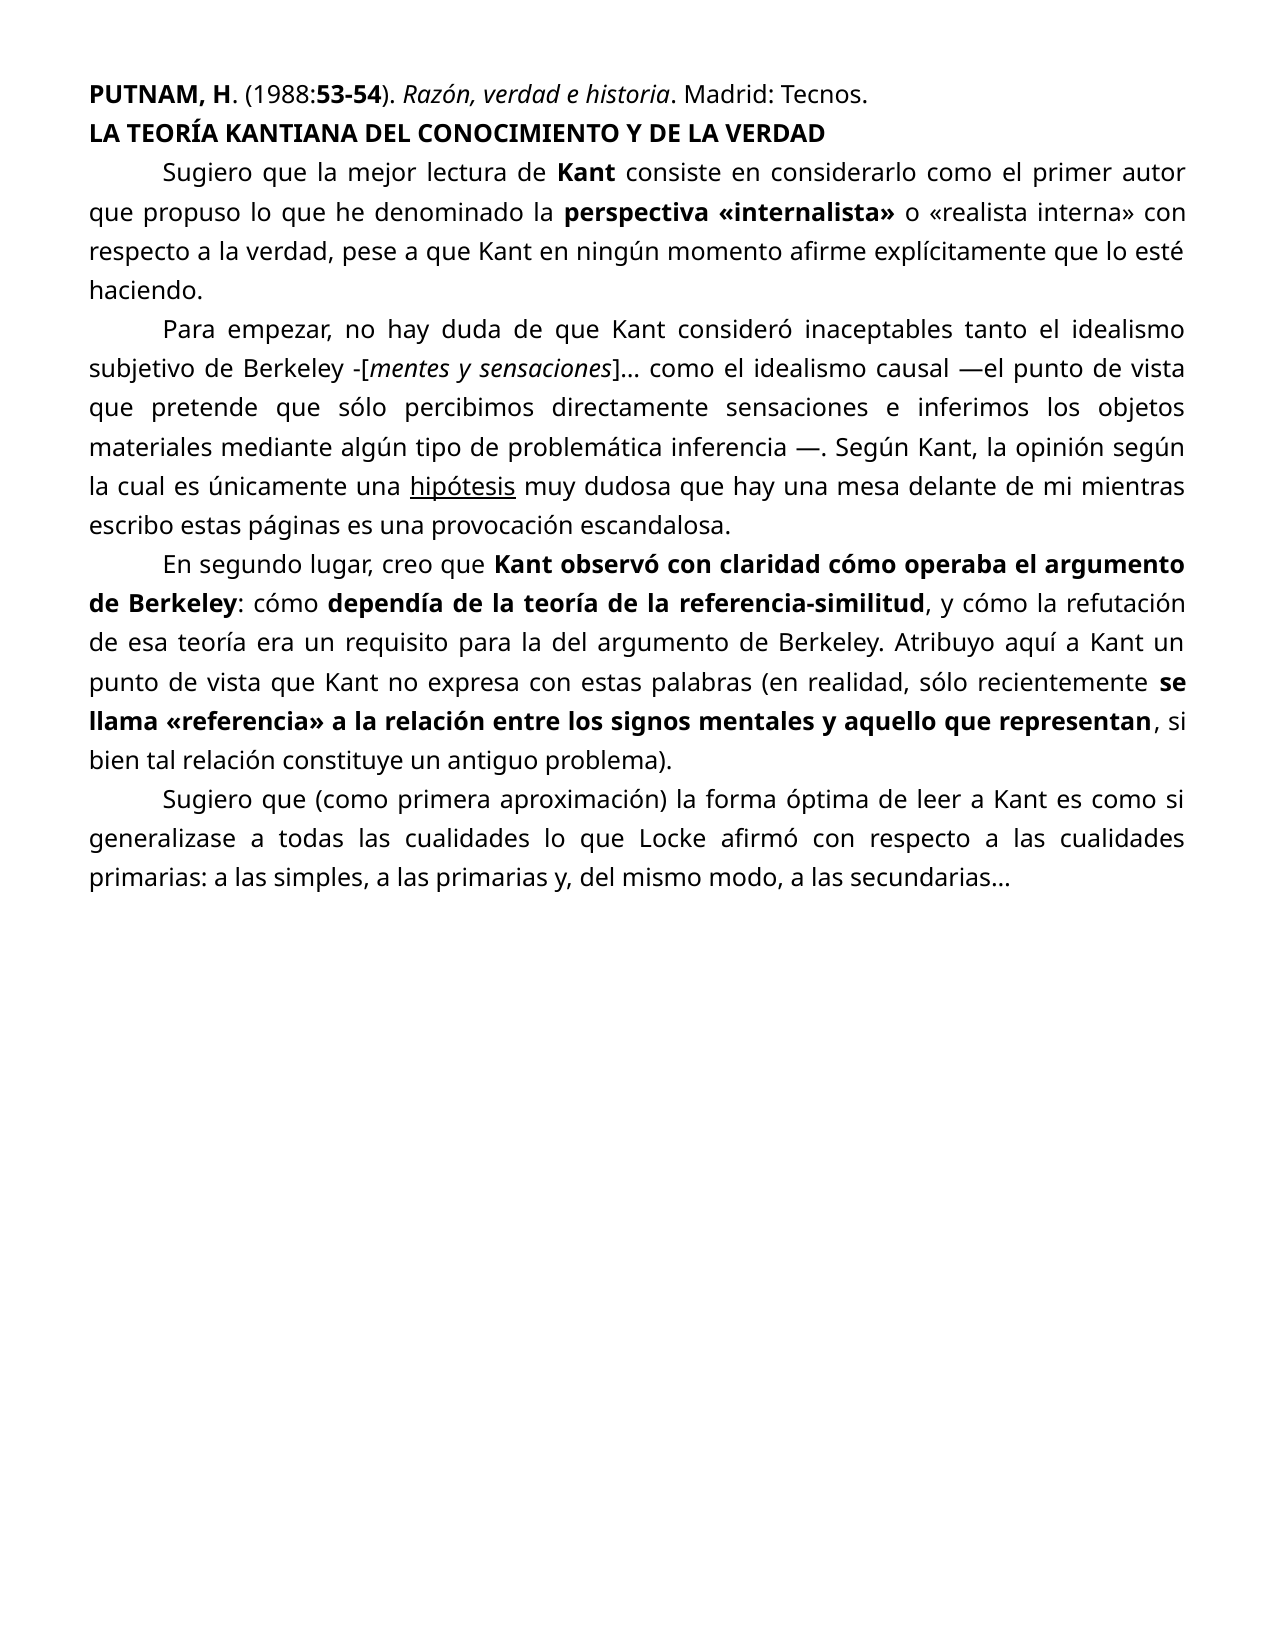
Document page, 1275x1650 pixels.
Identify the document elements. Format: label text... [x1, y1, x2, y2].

text En segundo lugar, creo que Kant observó con claridad cómo operaba el argumento de Berkeley: cómo dependía de la teoría de la referencia-similitud, y cómo la refutación de esa teoría era un requisito para la del argumento de Berkeley. Atribuyo aquí a Kant un punto de vista que Kant no expresa con estas palabras (en realidad, sólo recientemente se llama «referencia» a la relación entre los signos mentales y aquello que representan, si bien tal relación constituye un antiguo problema). [88, 547, 1186, 777]
text PUTNAM, H. (1988:53-54). Razón, verdad e historia. Madrid: Tecnos. [88, 77, 1186, 111]
text LA TEORÍA KANTIANA DEL CONOCIMIENTO Y DE LA VERDAD [88, 116, 1186, 150]
text Sugiero que (como primera aproximación) la forma óptima de leer a Kant es como si generalizase a todas las cualidades lo que Locke afirmó con respecto a las cualidades primarias: a las simples, a las primarias y, del mismo modo, a las secundarias… [88, 782, 1186, 894]
text Sugiero que la mejor lectura de Kant consiste en considerarlo como el primer autor que propuso lo que he denominado la perspectiva «internalista» o «realista interna» con respecto a la verdad, pese a que Kant en ningún momento afirme explícitamente que lo esté haciendo. [88, 155, 1186, 307]
text Para empezar, no hay duda de que Kant consideró inaceptables tanto el idealismo subjetivo de Berkeley -[mentes y sensaciones]… como el idealismo causal —el punto de vista que pretende que sólo percibimos directamente sensaciones e inferimos los objetos materiales mediante algún tipo de problemática inferencia —. Según Kant, la opinión según la cual es únicamente una hipótesis muy dudosa que hay una mesa delante de mi mientras escribo estas páginas es una provocación escandalosa. [88, 312, 1186, 542]
